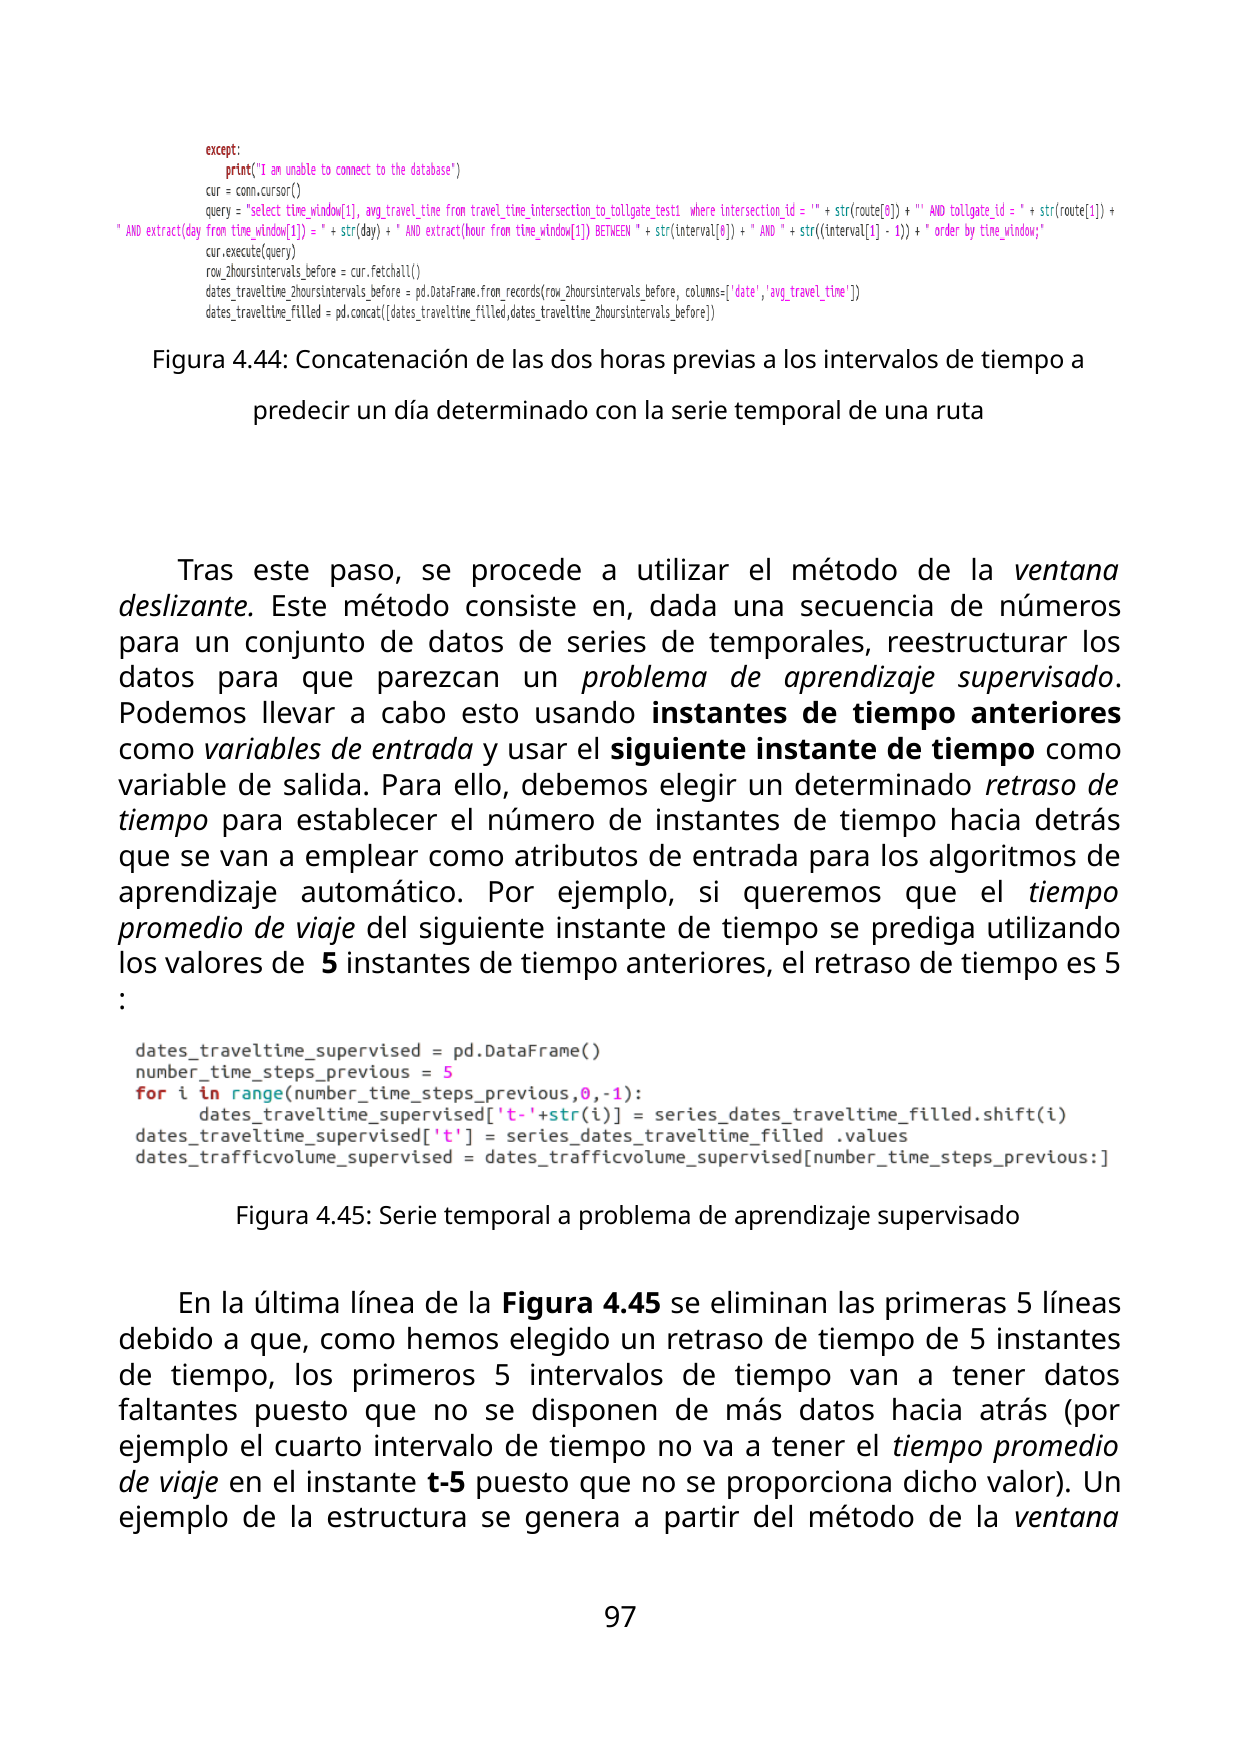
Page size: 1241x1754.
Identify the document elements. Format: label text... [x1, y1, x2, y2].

text Tras este paso, se procede a utilizar el método de la ventana deslizante. Este método consiste en, dada una secuencia de números para un conjunto de datos de series de temporales, reestructurar los datos para que parezcan un problema de aprendizaje supervisado. Podemos llevar a cabo esto usando instantes de tiempo anteriores como variables de entrada y usar el siguiente instante de tiempo como variable de salida. Para ello, debemos elegir un determinado retraso de tiempo para establecer el número de instantes de tiempo hacia detrás que se van a emplear como atributos de entrada para los algoritmos de aprendizaje automático. Por ejemplo, si queremos que el tiempo promedio de viaje del siguiente instante de tiempo se prediga utilizando los valores de 5 instantes de tiempo anteriores, el retraso de tiempo es 5 : [118, 549, 1122, 1018]
text Figura 4.45: Serie temporal a problema de aprendizaje supervisado [126, 1181, 1130, 1232]
picture [126, 1040, 1130, 1181]
text Figura 4.44: Concatenación de las dos horas previas a los intervalos de tiempo a predecir un día determinado con la serie temporal de una ruta [103, 325, 1133, 427]
picture [116, 143, 1121, 325]
text En la última línea de la Figura 4.45 se eliminan las primeras 5 líneas debido a que, como hemos elegido un retraso de tiempo de 5 instantes de tiempo, los primeros 5 intervalos de tiempo van a tener datos faltantes puesto que no se disponen de más datos hacia atrás (por ejemplo el cuarto intervalo de tiempo no va a tener el tiempo promedio de viaje en el instante t-5 puesto que no se proporciona dicho valor). Un ejemplo de la estructura se genera a partir del método de la ventana [118, 1282, 1122, 1536]
